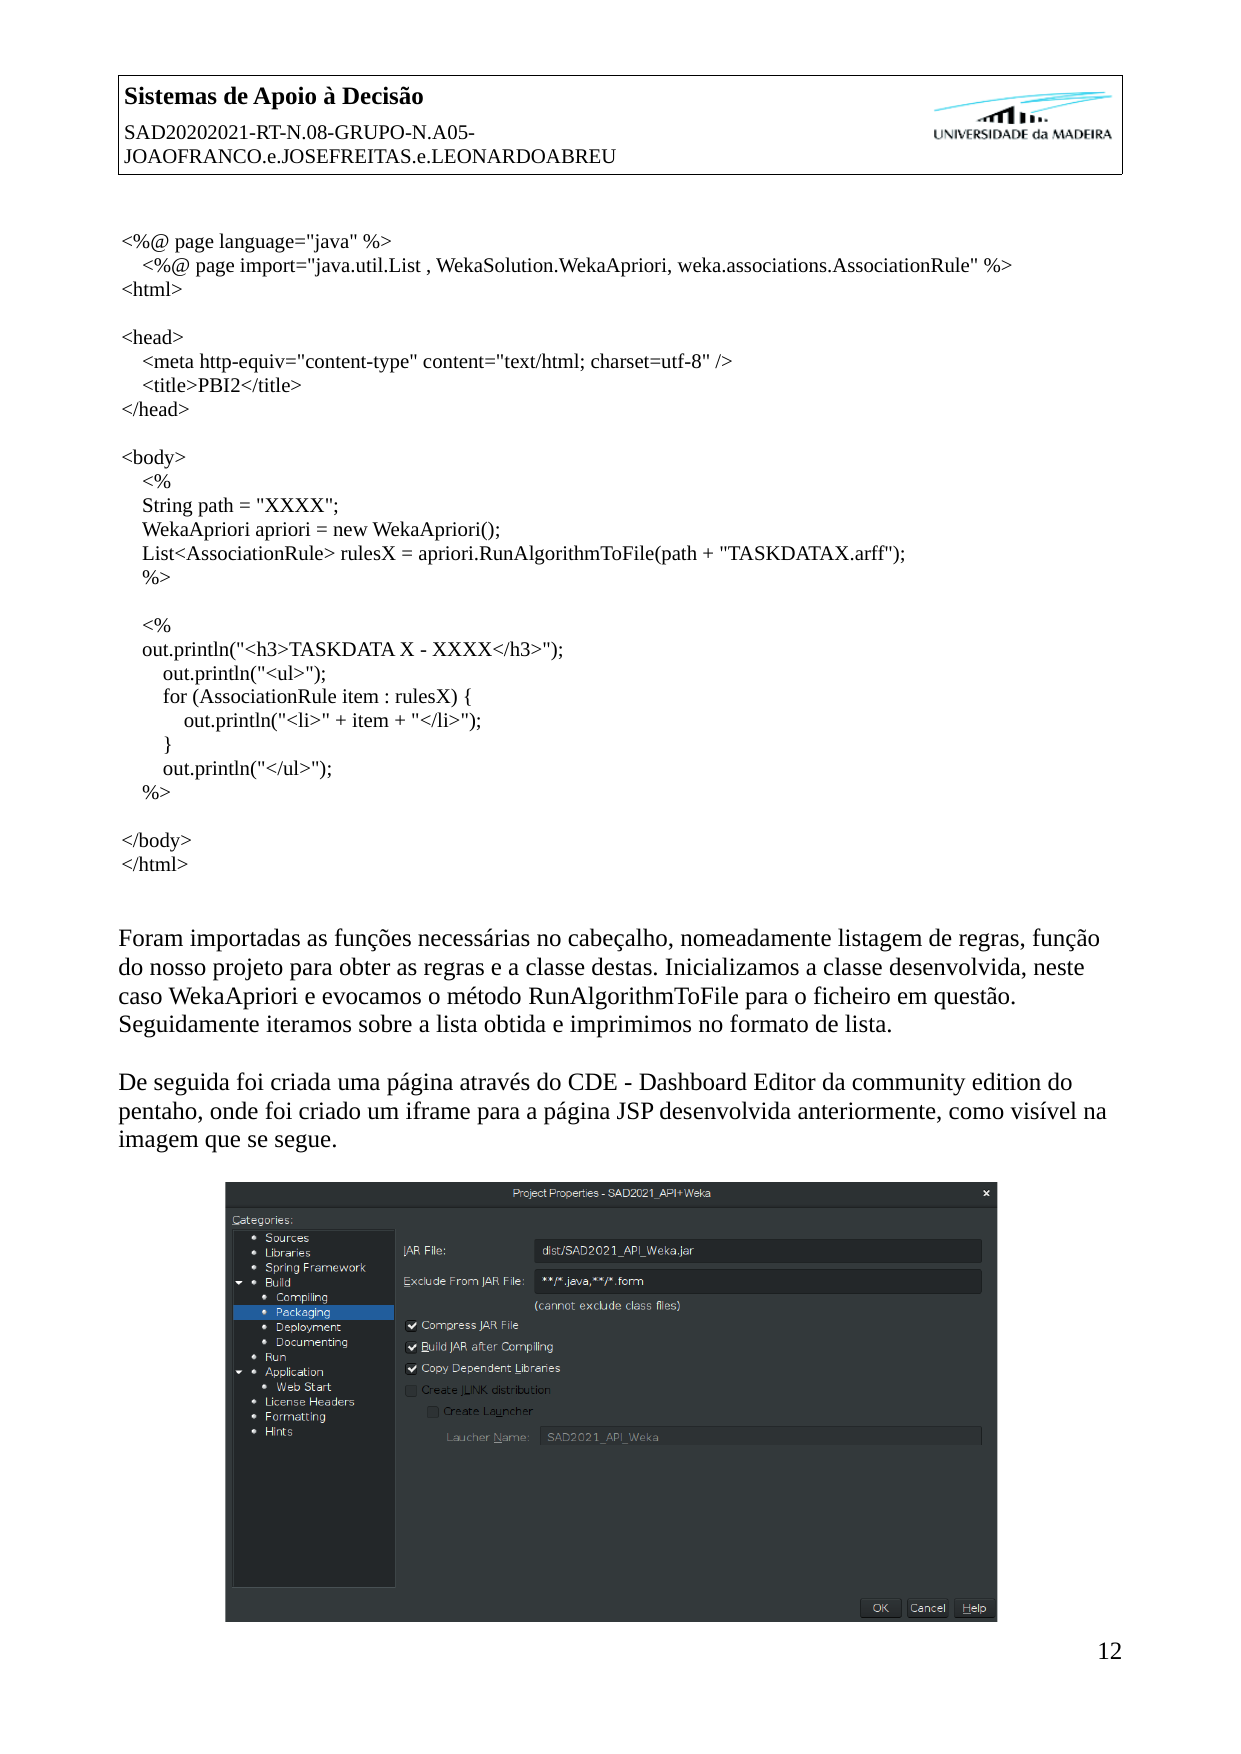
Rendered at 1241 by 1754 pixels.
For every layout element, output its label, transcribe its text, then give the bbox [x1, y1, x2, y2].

picture [225, 1182, 998, 1622]
text Foram importadas as funções necessárias no cabeçalho, nomeadamente listagem de regras, função do nosso projeto para obter as regras e a classe destas. Inicializamos a classe desenvolvida, neste caso WekaApriori e evocamos o método RunAlgorithmToFile para o ficheiro em questão. Seguidamente iteramos sobre a lista obtida e imprimimos no formato de lista. [118, 237, 1122, 1038]
text De seguida foi criada uma página através do CDE - Dashboard Editor da community edition do pentaho, onde foi criado um iframe para a página JSP desenvolvida anteriormente, como visível na imagem que se segue. [118, 1067, 1122, 1153]
picture [919, 80, 1120, 146]
